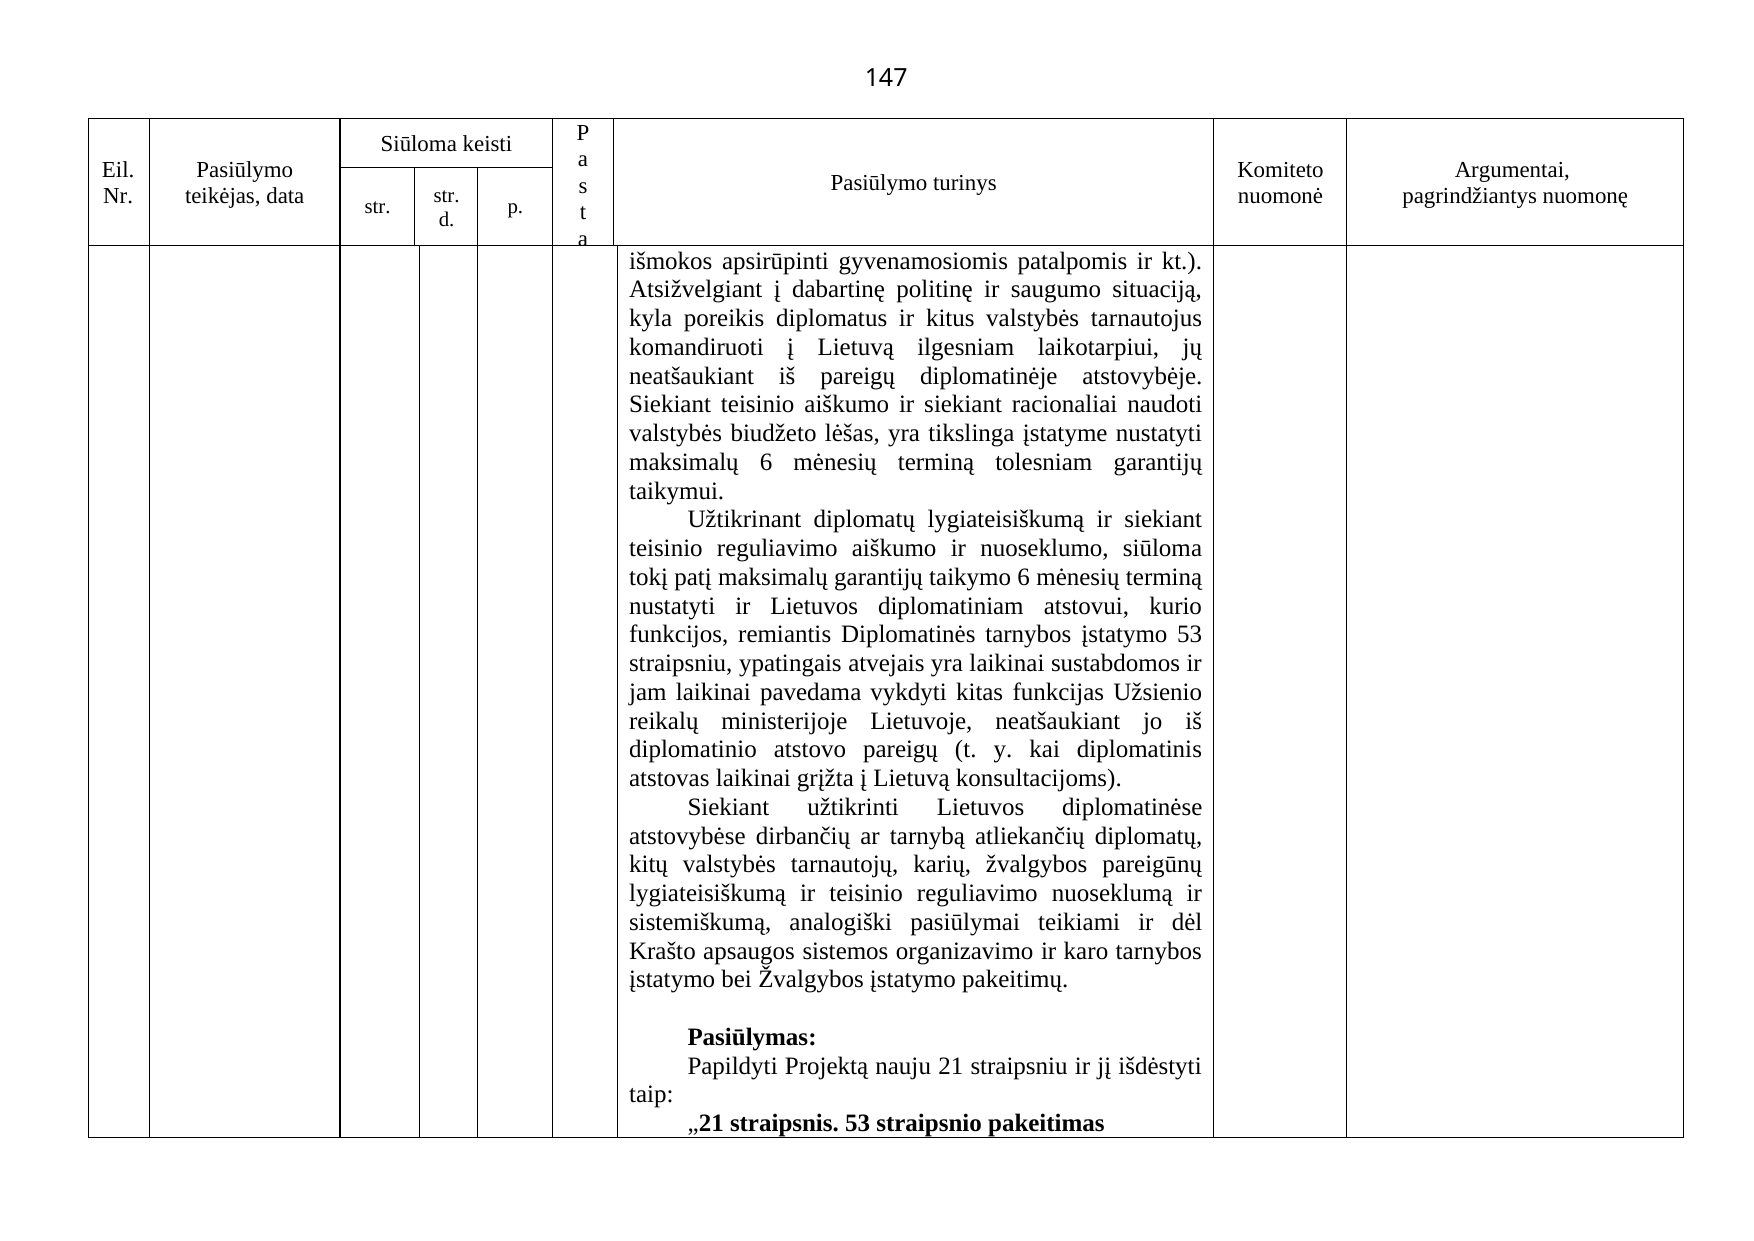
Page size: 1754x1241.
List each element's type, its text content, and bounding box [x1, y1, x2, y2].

table_cell [478, 246, 552, 1137]
table_cell [420, 246, 477, 1137]
table_header Siūloma keisti [341, 119, 552, 167]
table_cell [553, 246, 617, 1137]
table_cell išmokos apsirūpinti gyvenamosiomis patalpomis ir kt.). Atsižvelgiant į dabartinę politinę ir saugumo situaciją, kyla poreikis diplomatus ir kitus valstybės tarnautojus komandiruoti į Lietuvą ilgesniam laikotarpiui, jų neatšaukiant iš pareigų diplomatinėje atstovybėje. Siekiant teisinio aiškumo ir siekiant racionaliai naudoti valstybės biudžeto lėšas, yra tikslinga įstatyme nustatyti maksimalų 6 mėnesių terminą tolesniam garantijų taikymui. Užtikrinant diplomatų lygiateisiškumą ir siekiant teisinio reguliavimo aiškumo ir nuoseklumo, siūloma tokį patį maksimalų garantijų taikymo 6 mėnesių terminą nustatyti ir Lietuvos diplomatiniam atstovui, kurio funkcijos, remiantis Diplomatinės tarnybos įstatymo 53 straipsniu, ypatingais atvejais yra laikinai sustabdomos ir jam laikinai pavedama vykdyti kitas funkcijas Užsienio reikalų ministerijoje Lietuvoje, neatšaukiant jo iš diplomatinio atstovo pareigų (t. y. kai diplomatinis atstovas laikinai grįžta į Lietuvą konsultacijoms). Siekiant užtikrinti Lietuvos diplomatinėse atstovybėse dirbančių ar tarnybą atliekančių diplomatų, kitų valstybės tarnautojų, karių, žvalgybos pareigūnų lygiateisiškumą ir teisinio reguliavimo nuoseklumą ir sistemiškumą, analogiški pasiūlymai teikiami ir dėl Krašto apsaugos sistemos organizavimo ir karo tarnybos įstatymo bei Žvalgybos įstatymo pakeitimų. Pasiūlymas: Papildyti Projektą nauju 21 straipsniu ir jį išdėstyti taip: „21 straipsnis. 53 straipsnio pakeitimas [618, 246, 1213, 1137]
table_header Argumentai, pagrindžiantys nuomonę [1347, 119, 1683, 245]
table_cell [1347, 246, 1683, 1137]
table_cell [1214, 246, 1346, 1137]
table_cell [89, 246, 149, 1137]
table_header Pasiūlymo turinys [614, 119, 1213, 245]
table_cell [341, 246, 419, 1137]
table_header Komiteto nuomonė [1214, 119, 1346, 245]
table_header Eil. Nr. [89, 119, 149, 245]
table_cell p. [478, 168, 552, 245]
table_header Pastabos [553, 119, 613, 245]
table_cell [150, 246, 339, 1137]
table_header Pasiūlymo teikėjas, data [150, 119, 339, 245]
table_cell str. [341, 168, 414, 245]
table_cell str. d. [415, 168, 477, 245]
